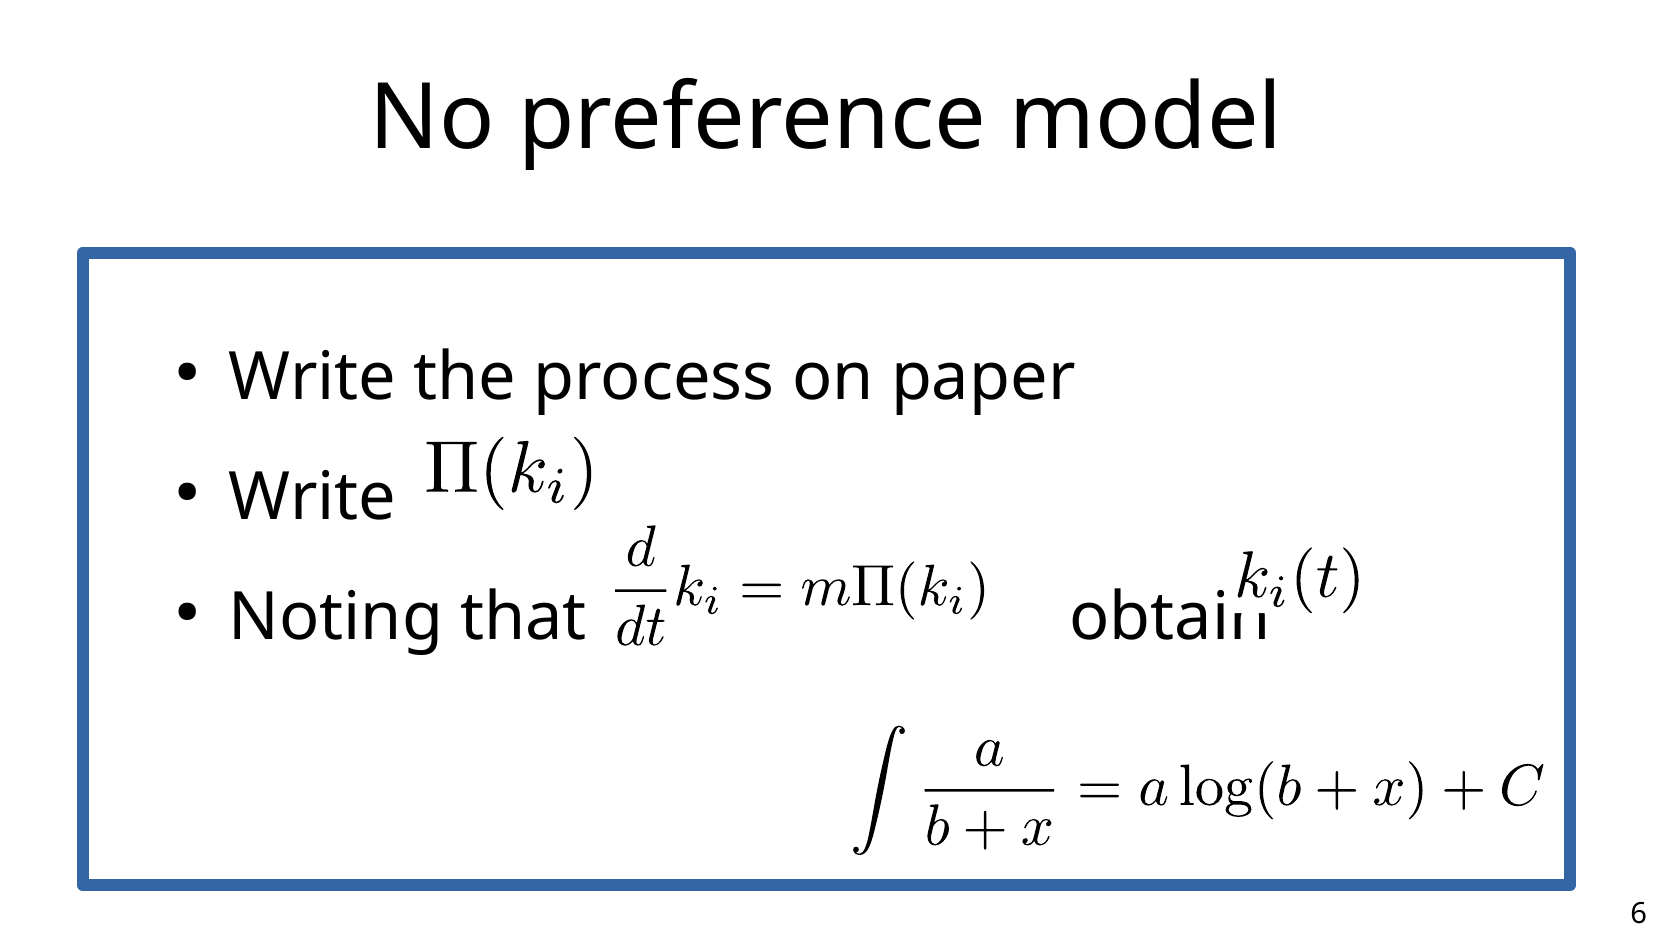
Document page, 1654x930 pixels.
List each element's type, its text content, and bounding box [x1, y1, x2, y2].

text_box [1234, 547, 1366, 614]
list Write the process on paper Write Noting that obtain [82, 252, 1571, 886]
title No preference model [82, 1, 1571, 225]
text_box [849, 725, 1546, 856]
text_box [615, 525, 990, 646]
text_box [424, 436, 599, 511]
